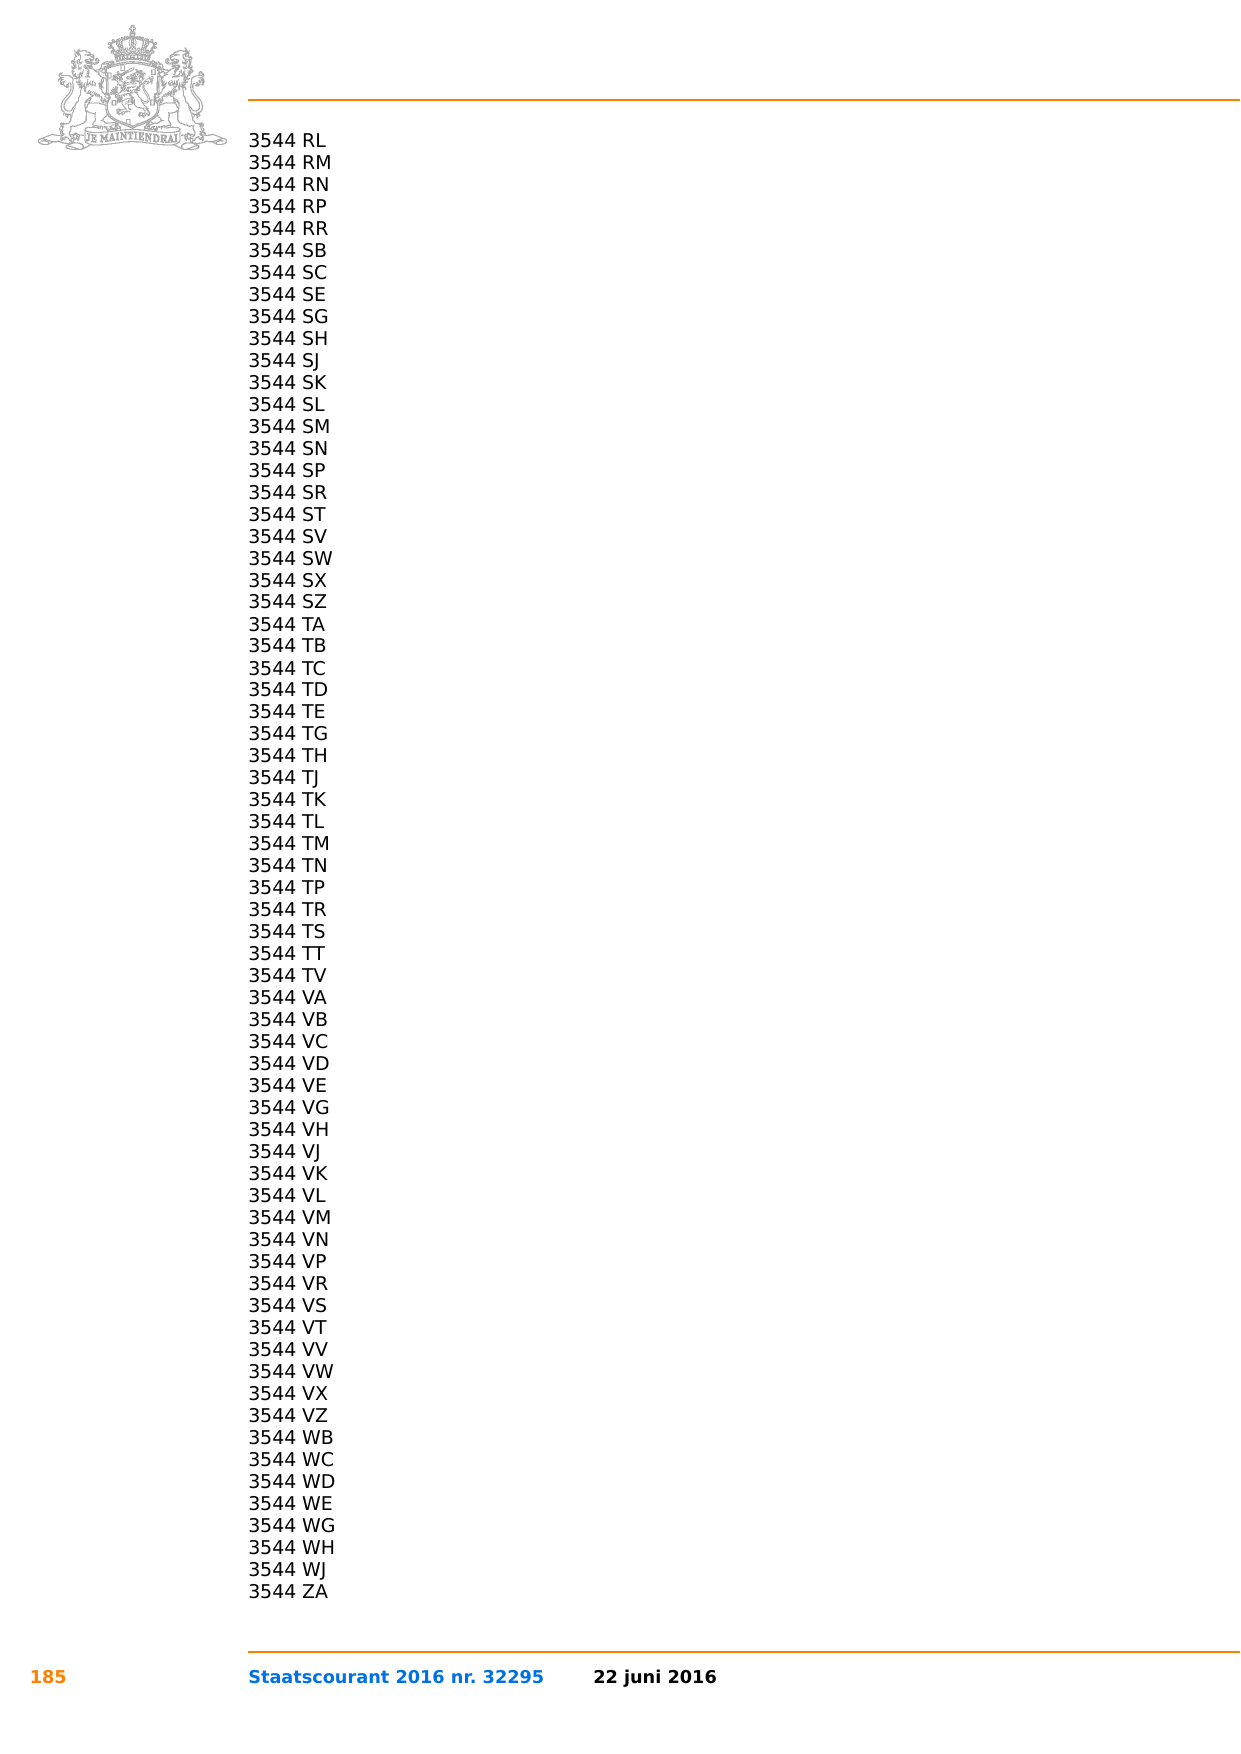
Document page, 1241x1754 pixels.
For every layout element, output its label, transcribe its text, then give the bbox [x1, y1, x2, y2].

text 3544 SJ [248, 350, 1163, 372]
text 3544 RM [248, 152, 1163, 174]
text 3544 TJ [248, 767, 1163, 789]
text 3544 VC [248, 1031, 1163, 1053]
text 3544 SC [248, 262, 1163, 284]
text 3544 TG [248, 723, 1163, 745]
text 3544 TS [248, 921, 1163, 943]
picture [38, 25, 227, 150]
text 3544 SM [248, 416, 1163, 438]
text 3544 WB [248, 1427, 1163, 1449]
text 3544 VH [248, 1119, 1163, 1141]
text 3544 VX [248, 1383, 1163, 1405]
text 3544 VA [248, 987, 1163, 1009]
text 3544 VS [248, 1295, 1163, 1317]
text 3544 VZ [248, 1405, 1163, 1427]
text 3544 WG [248, 1514, 1163, 1537]
text 3544 SE [248, 284, 1163, 306]
text 3544 WD [248, 1471, 1163, 1493]
text 3544 VJ [248, 1141, 1163, 1163]
text 3544 RL [248, 130, 1163, 152]
text 3544 RP [248, 196, 1163, 218]
text 3544 WJ [248, 1558, 1163, 1581]
text 3544 SR [248, 482, 1163, 503]
text 3544 SH [248, 328, 1163, 350]
text 3544 SK [248, 372, 1163, 394]
text 3544 VP [248, 1251, 1163, 1273]
text 3544 TP [248, 877, 1163, 899]
text 3544 TV [248, 965, 1163, 987]
text 3544 SV [248, 526, 1163, 547]
text 3544 TC [248, 657, 1163, 679]
text 3544 VK [248, 1163, 1163, 1185]
text 3544 TB [248, 635, 1163, 657]
text 3544 VT [248, 1317, 1163, 1339]
text 3544 WH [248, 1537, 1163, 1558]
text 3544 RN [248, 174, 1163, 196]
text 3544 TR [248, 899, 1163, 921]
text 3544 ST [248, 503, 1163, 526]
text 3544 VM [248, 1207, 1163, 1229]
text 3544 VL [248, 1185, 1163, 1207]
text 3544 SX [248, 569, 1163, 591]
text 3544 VD [248, 1053, 1163, 1075]
text 3544 TE [248, 701, 1163, 723]
text 3544 VW [248, 1361, 1163, 1383]
text 3544 VV [248, 1339, 1163, 1361]
text 3544 VG [248, 1097, 1163, 1119]
text 3544 TK [248, 789, 1163, 811]
text 3544 WC [248, 1449, 1163, 1471]
text 3544 TN [248, 855, 1163, 877]
text 3544 TM [248, 833, 1163, 855]
text 3544 SW [248, 547, 1163, 569]
text 3544 TL [248, 811, 1163, 833]
text 3544 TD [248, 679, 1163, 701]
text 3544 VB [248, 1009, 1163, 1031]
text 3544 SL [248, 394, 1163, 416]
text 3544 TH [248, 745, 1163, 767]
text 3544 SZ [248, 591, 1163, 613]
text 3544 WE [248, 1493, 1163, 1514]
text 3544 SB [248, 240, 1163, 262]
text 3544 RR [248, 218, 1163, 240]
text 3544 VR [248, 1273, 1163, 1295]
text 3544 SN [248, 438, 1163, 459]
text 3544 VE [248, 1075, 1163, 1097]
text 3544 ZA [248, 1581, 1163, 1602]
text 3544 SG [248, 306, 1163, 328]
text 3544 VN [248, 1229, 1163, 1251]
text 3544 TT [248, 943, 1163, 965]
text 3544 TA [248, 613, 1163, 635]
text 3544 SP [248, 459, 1163, 482]
